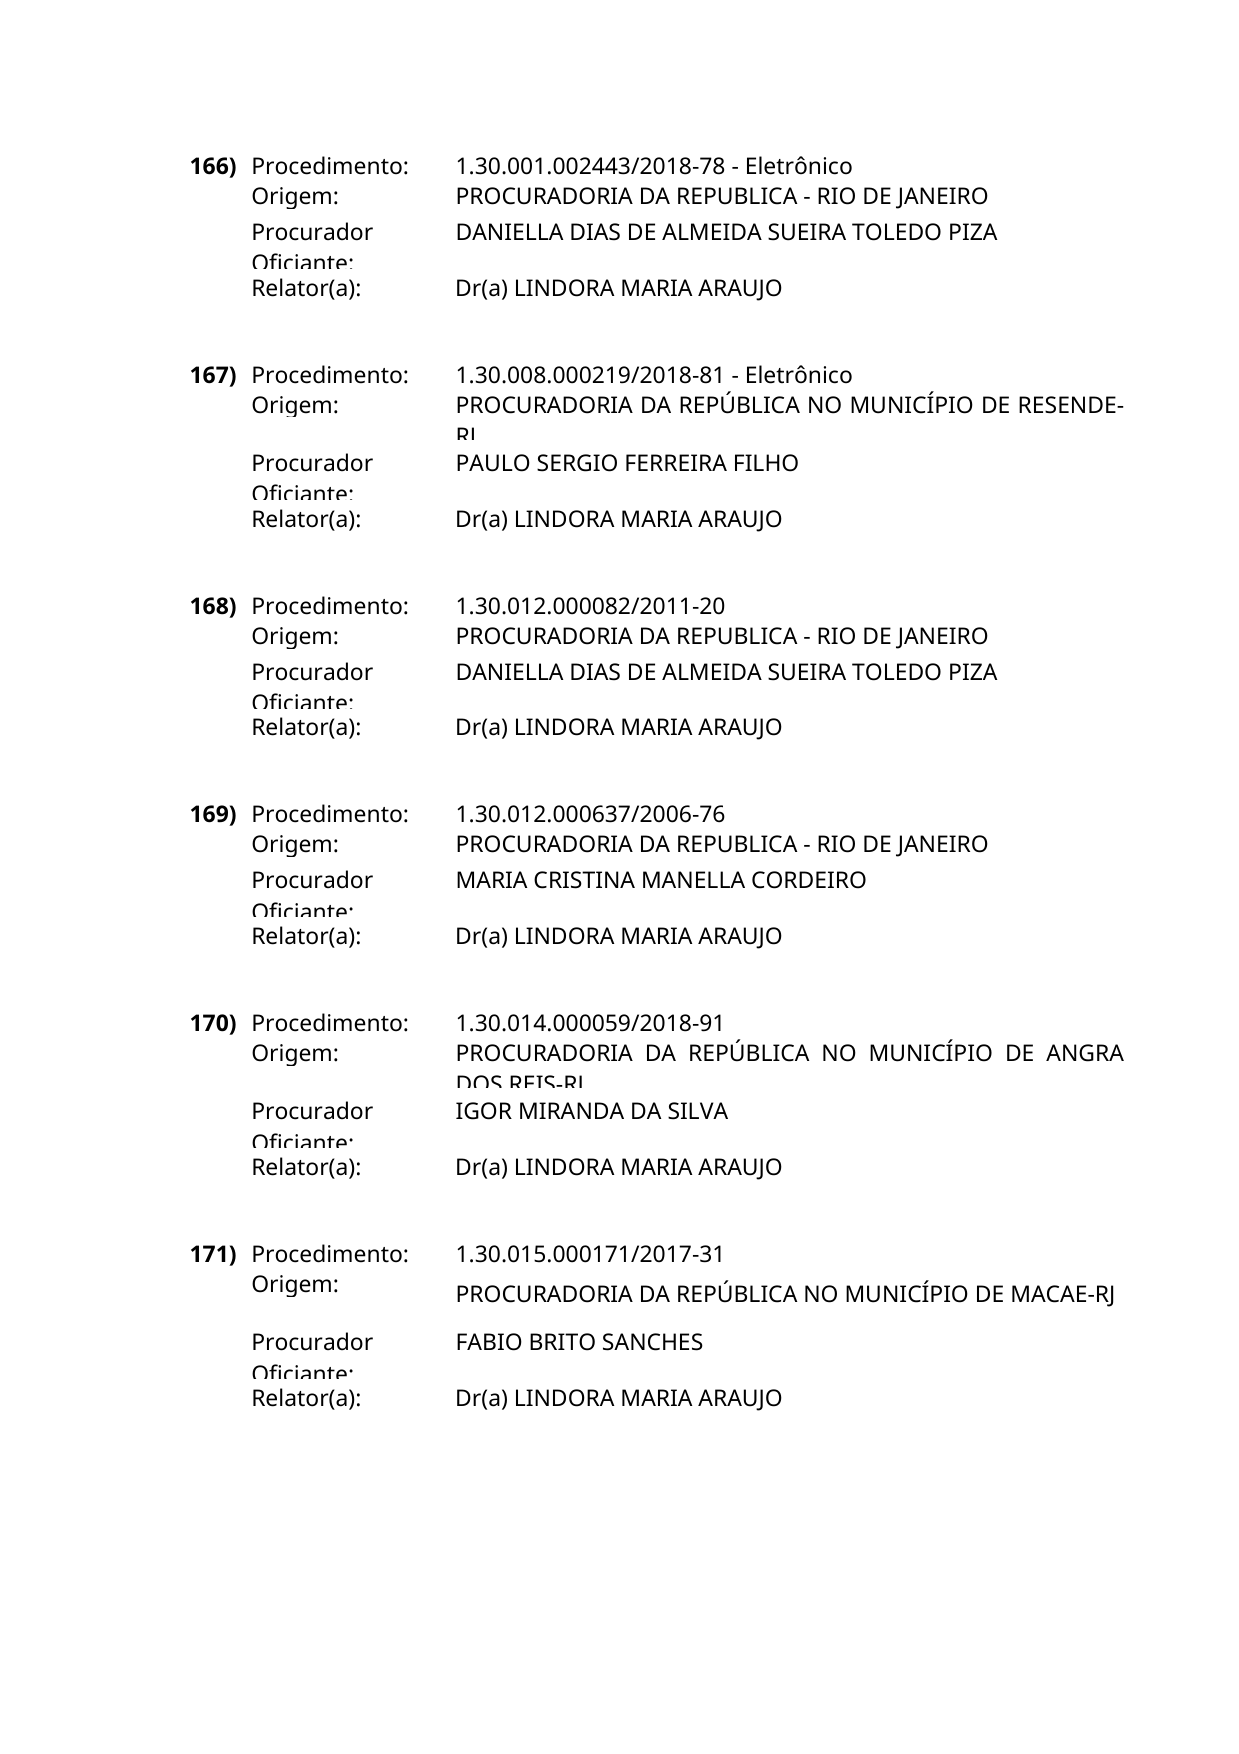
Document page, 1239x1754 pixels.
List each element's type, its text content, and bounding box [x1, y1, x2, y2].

table_cell PROCURADORIA DA REPUBLICA - RIO DE JANEIRO [455, 828, 1124, 857]
table_header [189, 0, 251, 150]
table_cell Procurador Oficiante: [251, 447, 455, 499]
table_cell [0, 1296, 189, 1319]
table_cell [0, 798, 189, 827]
table_header Relator(a): [251, 920, 455, 948]
table_cell [1125, 359, 1239, 387]
table_cell [189, 1382, 251, 1412]
table_cell MARIA CRISTINA MANELLA CORDEIRO [455, 864, 1124, 915]
table_cell 1.30.012.000637/2006-76 [455, 798, 1124, 827]
table_cell Procedimento: [251, 1007, 455, 1035]
table_cell Procurador Oficiante: [251, 216, 455, 268]
table_cell [189, 272, 251, 302]
table_cell [0, 711, 189, 741]
table_cell [189, 1181, 251, 1238]
table_cell [455, 1181, 1124, 1238]
table_cell [1125, 741, 1239, 798]
table_cell [0, 828, 189, 857]
table_header Relator(a): [251, 1382, 455, 1410]
table_cell [0, 590, 189, 618]
table_cell [0, 359, 189, 387]
table_cell [1125, 1238, 1239, 1266]
table_cell [0, 216, 189, 267]
table_cell Procurador Oficiante: [251, 864, 455, 917]
table_cell [1125, 1326, 1239, 1377]
table_cell [0, 447, 189, 498]
table_cell Procurador Oficiante: [251, 1326, 455, 1379]
table_cell [189, 950, 251, 1007]
table_cell [251, 440, 455, 447]
table_cell [1125, 447, 1239, 498]
table_cell [1125, 1088, 1239, 1095]
table_cell [455, 648, 1124, 656]
table_cell [251, 1296, 455, 1319]
table_header [0, 0, 189, 150]
table_cell [0, 864, 189, 915]
table_cell [0, 389, 189, 417]
table_cell [0, 1095, 189, 1146]
table_cell Procedimento: [251, 359, 455, 387]
table_cell Origem: [251, 1037, 455, 1065]
table_cell PROCURADORIA DA REPUBLICA - RIO DE JANEIRO [455, 620, 1124, 648]
table_cell 1.30.012.000082/2011-20 [455, 590, 1124, 618]
table_cell [0, 417, 189, 439]
table_cell PROCURADORIA DA REPÚBLICA NO MUNICÍPIO DE MACAE-RJ [455, 1268, 1124, 1319]
table_cell [1125, 209, 1239, 216]
table_cell Origem: [251, 828, 455, 857]
table_cell [1125, 711, 1239, 741]
table_cell [1125, 1382, 1239, 1412]
table_cell [251, 857, 455, 864]
table_cell [0, 272, 189, 302]
table_cell [189, 1037, 251, 1065]
table_cell [0, 1326, 189, 1377]
table_cell FABIO BRITO SANCHES [455, 1326, 1124, 1377]
table_cell [189, 864, 251, 915]
table_cell [0, 1065, 189, 1088]
table_cell [251, 417, 455, 439]
table_cell [1125, 1268, 1239, 1296]
table_cell [1125, 180, 1239, 208]
table_header Relator(a): [251, 1151, 455, 1179]
table_cell [0, 1238, 189, 1266]
table_cell [0, 1151, 189, 1181]
table_cell [1125, 440, 1239, 447]
table_cell 168) [189, 590, 251, 618]
table_cell [189, 216, 251, 267]
table_cell DANIELLA DIAS DE ALMEIDA SUEIRA TOLEDO PIZA [455, 656, 1124, 707]
table_cell [189, 1296, 251, 1319]
table_cell [0, 1007, 189, 1035]
table_cell [1125, 150, 1239, 178]
table_cell [189, 828, 251, 857]
table_cell Origem: [251, 1268, 455, 1296]
table_cell Procedimento: [251, 1238, 455, 1266]
table_header Dr(a) LINDORA MARIA ARAUJO [455, 1151, 1122, 1179]
table_cell [0, 150, 189, 178]
table_cell 167) [189, 359, 251, 387]
table_cell [189, 711, 251, 741]
table_cell [1125, 920, 1239, 950]
table_cell Procedimento: [251, 590, 455, 618]
table_cell PROCURADORIA DA REPÚBLICA NO MUNICÍPIO DE RESENDE-RJ [455, 389, 1124, 439]
table_cell [1125, 864, 1239, 915]
table_cell [1125, 216, 1239, 267]
table_cell [189, 209, 251, 216]
table_cell [1125, 272, 1239, 302]
table_cell [0, 1268, 189, 1296]
table_cell [0, 741, 189, 798]
table_cell 1.30.015.000171/2017-31 [455, 1238, 1124, 1266]
table_cell [251, 1181, 455, 1238]
table_cell PAULO SERGIO FERREIRA FILHO [455, 447, 1124, 498]
table_header [1125, 0, 1239, 150]
table_cell [455, 950, 1124, 1007]
table_cell [189, 857, 251, 864]
table_cell 166) [189, 150, 251, 178]
table_header Dr(a) LINDORA MARIA ARAUJO [455, 272, 1122, 300]
table_header Relator(a): [251, 503, 455, 531]
table_cell [455, 857, 1124, 864]
table_cell [1125, 648, 1239, 656]
table_cell [0, 533, 189, 589]
table_cell [1125, 1181, 1239, 1238]
table_cell [0, 1088, 189, 1095]
table_cell [189, 1088, 251, 1095]
table_cell [455, 533, 1124, 589]
table_cell [0, 950, 189, 1007]
table_header Dr(a) LINDORA MARIA ARAUJO [455, 503, 1122, 531]
table_cell [1125, 1319, 1239, 1326]
table_cell [1125, 590, 1239, 618]
table_cell [455, 440, 1124, 447]
table_cell [189, 1268, 251, 1296]
table_cell [1125, 1037, 1239, 1065]
table_cell [0, 1319, 189, 1326]
table_cell [455, 741, 1124, 798]
table_cell [0, 503, 189, 533]
table_cell [189, 440, 251, 447]
table_cell [251, 1065, 455, 1088]
table_cell [0, 920, 189, 950]
table_cell [0, 656, 189, 707]
table_cell [189, 620, 251, 648]
table_cell [1125, 389, 1239, 417]
table_cell 169) [189, 798, 251, 827]
table_header [251, 0, 455, 150]
table_cell [1125, 950, 1239, 1007]
table_cell [455, 302, 1124, 358]
table_cell [189, 1095, 251, 1146]
table_cell [1125, 828, 1239, 857]
table_cell Procurador Oficiante: [251, 1095, 455, 1148]
table_cell [189, 1319, 251, 1326]
table_cell [1125, 798, 1239, 827]
table_cell Origem: [251, 389, 455, 417]
table_cell [1125, 1007, 1239, 1035]
table_cell [251, 209, 455, 216]
table_cell [1125, 417, 1239, 439]
table_cell 1.30.014.000059/2018-91 [455, 1007, 1124, 1035]
table_cell [1125, 302, 1239, 358]
table_cell [0, 620, 189, 648]
table_cell [1125, 1151, 1239, 1181]
table_cell [189, 389, 251, 417]
table_cell [251, 1319, 455, 1326]
table_cell [0, 1181, 189, 1238]
table_cell [0, 180, 189, 208]
table_cell [189, 1151, 251, 1181]
table_cell [0, 1382, 189, 1412]
table_cell [189, 1326, 251, 1377]
table_cell [0, 857, 189, 864]
table_cell [1125, 1065, 1239, 1088]
table_cell [0, 440, 189, 447]
table_header Relator(a): [251, 272, 455, 300]
table_cell [251, 741, 455, 798]
table_cell [1125, 1296, 1239, 1319]
table_header Dr(a) LINDORA MARIA ARAUJO [455, 1382, 1122, 1410]
table_cell [1125, 1095, 1239, 1146]
table_cell [251, 648, 455, 656]
table_cell PROCURADORIA DA REPÚBLICA NO MUNICÍPIO DE ANGRA DOS REIS-RJ [455, 1037, 1124, 1088]
table_cell [1125, 503, 1239, 533]
table_cell [189, 533, 251, 589]
table_cell 1.30.001.002443/2018-78 - Eletrônico [455, 150, 1124, 178]
table_cell [1125, 620, 1239, 648]
table_cell [251, 302, 455, 358]
table_cell [189, 648, 251, 656]
table_cell PROCURADORIA DA REPUBLICA - RIO DE JANEIRO [455, 180, 1124, 208]
table_cell [251, 533, 455, 589]
table_cell [0, 1037, 189, 1065]
table_cell Procedimento: [251, 798, 455, 827]
table_cell 171) [189, 1238, 251, 1266]
table_cell [189, 447, 251, 498]
table_cell [455, 209, 1124, 216]
table_cell IGOR MIRANDA DA SILVA [455, 1095, 1124, 1146]
table_header Dr(a) LINDORA MARIA ARAUJO [455, 920, 1122, 948]
table_cell 1.30.008.000219/2018-81 - Eletrônico [455, 359, 1124, 387]
table_cell [189, 656, 251, 707]
table_cell [189, 741, 251, 798]
table_cell [455, 1319, 1124, 1326]
table_cell [189, 302, 251, 358]
table_cell [189, 180, 251, 208]
table_cell [189, 503, 251, 533]
table_cell [455, 1088, 1124, 1095]
table_cell 170) [189, 1007, 251, 1035]
table_cell [0, 648, 189, 656]
table_cell Origem: [251, 180, 455, 208]
table_cell [0, 302, 189, 358]
table_cell DANIELLA DIAS DE ALMEIDA SUEIRA TOLEDO PIZA [455, 216, 1124, 267]
table_cell [251, 1088, 455, 1095]
table_cell Origem: [251, 620, 455, 648]
table_cell [1125, 533, 1239, 589]
table_header Relator(a): [251, 711, 455, 740]
table_cell [1125, 857, 1239, 864]
table_cell Procedimento: [251, 150, 455, 178]
table_cell Procurador Oficiante: [251, 656, 455, 708]
table_cell [189, 417, 251, 439]
table_cell [1125, 656, 1239, 707]
table_cell [189, 920, 251, 950]
table_cell [0, 209, 189, 216]
table_header Dr(a) LINDORA MARIA ARAUJO [455, 711, 1122, 740]
table_cell [189, 1065, 251, 1088]
table_header [455, 0, 1124, 150]
table_cell [251, 950, 455, 1007]
